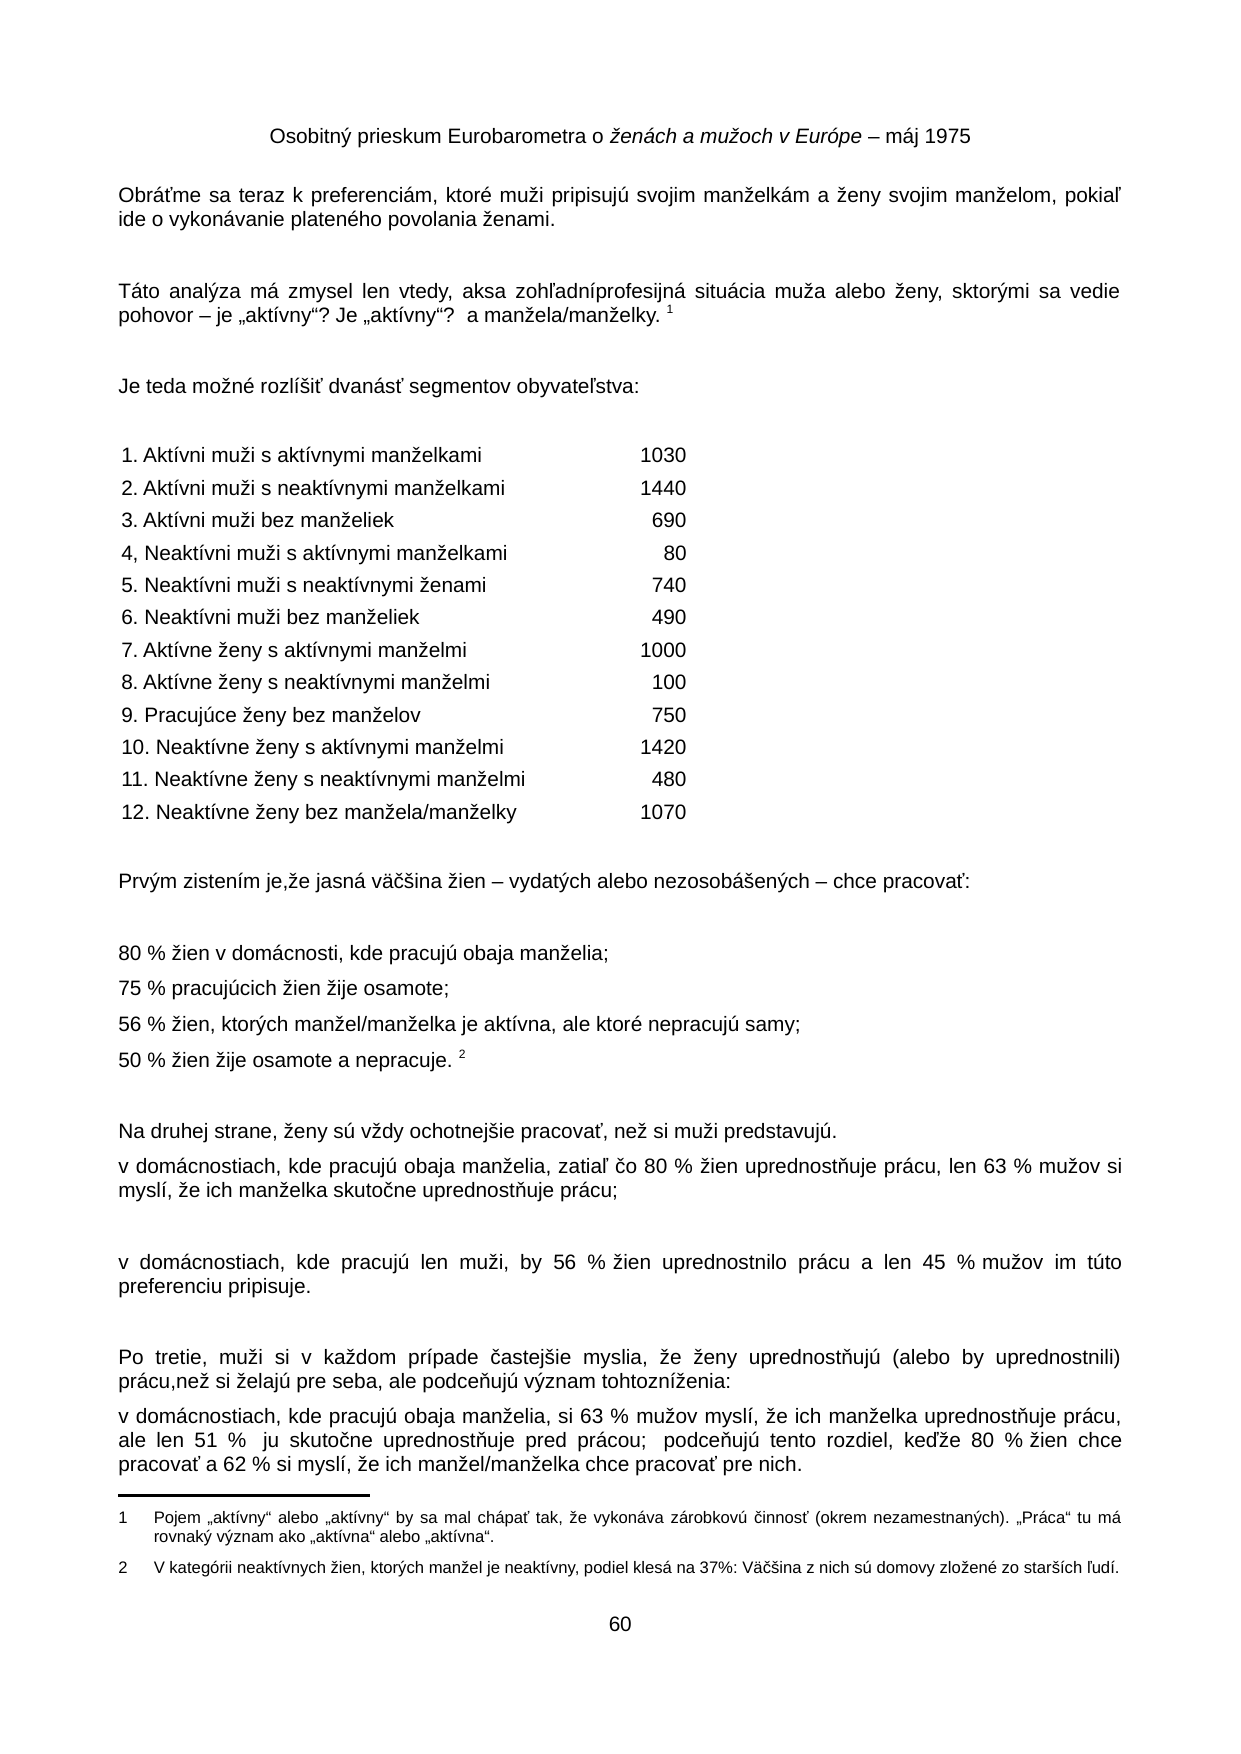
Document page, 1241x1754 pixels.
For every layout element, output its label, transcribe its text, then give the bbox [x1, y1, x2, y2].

table_cell 80 [551, 536, 689, 569]
table_header 1. Aktívni muži s aktívnymi manželkami [118, 439, 551, 471]
text Obráťme sa teraz k preferenciám, ktoré muži pripisujú svojim manželkám a ženy svojim manželom, pokiaľ ide o vykonávanie plateného povolania ženami. [118, 183, 1122, 231]
table_cell 2. Aktívni muži s neaktívnymi manželkami [118, 471, 551, 504]
table_cell 490 [551, 601, 689, 633]
table_cell 8. Aktívne ženy s neaktívnymi manželmi [118, 666, 551, 698]
table_cell 100 [551, 666, 689, 698]
text V kategórii neaktívnych žien, ktorých manžel je neaktívny, podiel klesá na 37%: Väčšina z nich sú domovy zložené zo starších ľudí. [118, 1557, 1122, 1577]
text Na druhej strane, ženy sú vždy ochotnejšie pracovať, než si muži predstavujú. [118, 1119, 1122, 1143]
table_cell 1070 [551, 795, 689, 828]
text 75 % pracujúcich žien žije osamote; [118, 976, 1122, 1000]
table_cell 480 [551, 763, 689, 795]
text Pojem „aktívny“ alebo „aktívny“ by sa mal chápať tak, že vykonáva zárobkovú činnosť (okrem nezamestnaných). „Práca“ tu má rovnaký význam ako „aktívna“ alebo „aktívna“. [118, 1507, 1122, 1546]
text v domácnostiach, kde pracujú obaja manželia, si 63 % mužov myslí, že ich manželka uprednostňuje prácu, ale len 51 % ju skutočne uprednostňuje pred prácou; podceňujú tento rozdiel, keďže 80 % žien chce pracovať a 62 % si myslí, že ich manžel/manželka chce pracovať pre nich. [118, 1404, 1122, 1476]
text Táto analýza má zmysel len vtedy, aksa zohľadníprofesijná situácia muža alebo ženy, sktorými sa vedie pohovor – je „aktívny“? Je „aktívny“? a manžela/manželky. [118, 278, 1122, 326]
table_cell 3. Aktívni muži bez manželiek [118, 504, 551, 536]
text Prvým zistením je,že jasná väčšina žien – vydatých alebo nezosobášených – chce pracovať: [118, 869, 1122, 893]
table_cell 5. Neaktívni muži s neaktívnymi ženami [118, 569, 551, 601]
text v domácnostiach, kde pracujú obaja manželia, zatiaľ čo 80 % žien uprednostňuje prácu, len 63 % mužov si myslí, že ich manželka skutočne uprednostňuje prácu; [118, 1154, 1122, 1202]
text Je teda možné rozlíšiť dvanásť segmentov obyvateľstva: [118, 374, 1122, 398]
table_cell 7. Aktívne ženy s aktívnymi manželmi [118, 634, 551, 666]
table_cell 1440 [551, 471, 689, 504]
table_cell 690 [551, 504, 689, 536]
table_cell 740 [551, 569, 689, 601]
table_cell 12. Neaktívne ženy bez manžela/manželky [118, 795, 551, 828]
table_cell 11. Neaktívne ženy s neaktívnymi manželmi [118, 763, 551, 795]
text Po tretie, muži si v každom prípade častejšie myslia, že ženy uprednostňujú (alebo by uprednostnili) prácu,než si želajú pre seba, ale podceňujú význam tohtozníženia: [118, 1345, 1122, 1393]
text v domácnostiach, kde pracujú len muži, by 56 % žien uprednostnilo prácu a len 45 % mužov im túto preferenciu pripisuje. [118, 1249, 1122, 1297]
text 80 % žien v domácnosti, kde pracujú obaja manželia; [118, 941, 1122, 964]
table_cell 4, Neaktívni muži s aktívnymi manželkami [118, 536, 551, 569]
table_cell 750 [551, 698, 689, 731]
text 56 % žien, ktorých manžel/manželka je aktívna, ale ktoré nepracujú samy; [118, 1012, 1122, 1036]
table_cell 6. Neaktívni muži bez manželiek [118, 601, 551, 633]
table_header 1030 [551, 439, 689, 471]
table_cell 9. Pracujúce ženy bez manželov [118, 698, 551, 731]
table_cell 1420 [551, 731, 689, 763]
table_cell 1000 [551, 634, 689, 666]
text 50 % žien žije osamote a nepracuje. [118, 1047, 1122, 1071]
table_cell 10. Neaktívne ženy s aktívnymi manželmi [118, 731, 551, 763]
